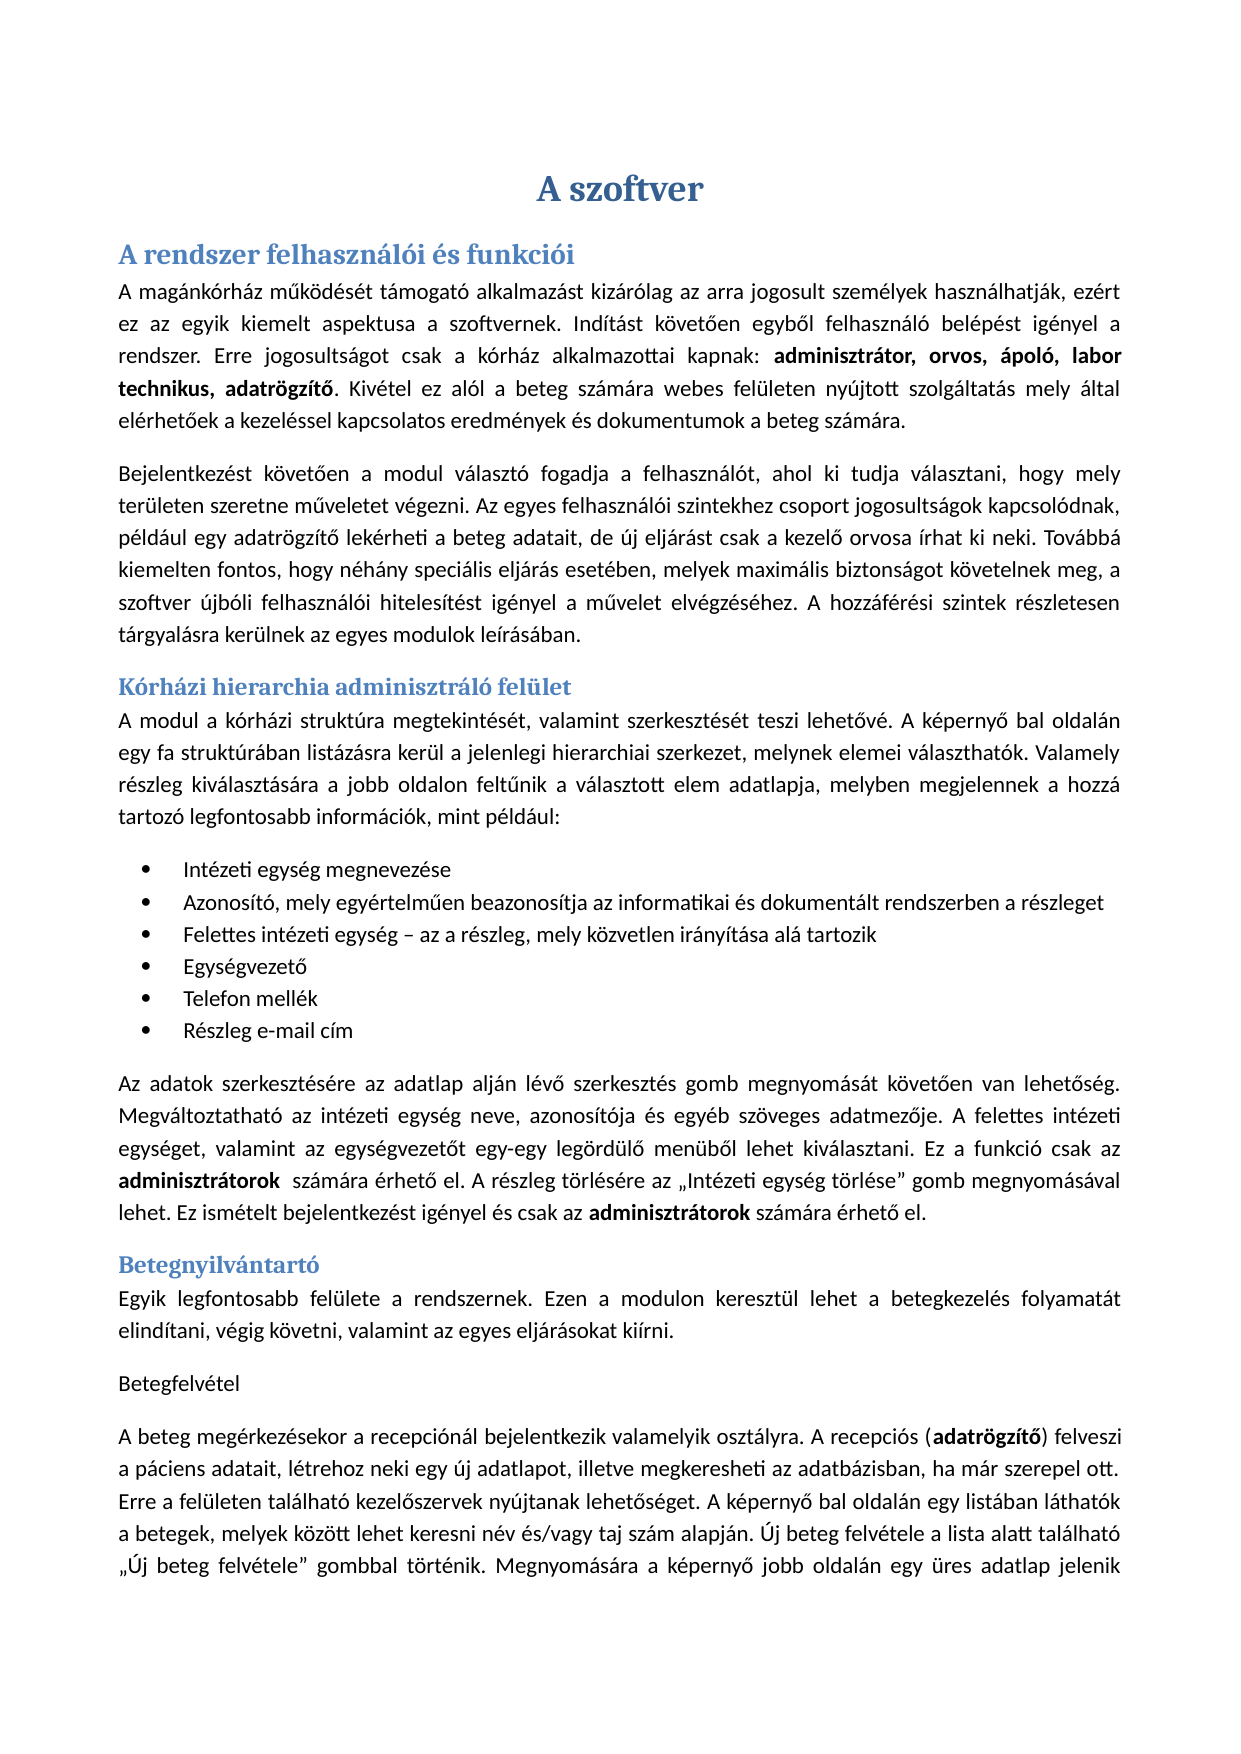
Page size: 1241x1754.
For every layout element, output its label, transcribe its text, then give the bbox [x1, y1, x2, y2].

subtitle Kórházi hierarchia adminisztráló felület [118, 673, 1122, 702]
list Felettes intézeti egység – az a részleg, mely közvetlen irányítása alá tartozik [142, 920, 1122, 948]
text A beteg megérkezésekor a recepciónál bejelentkezik valamelyik osztályra. A recepciós (adatrögzítő) felveszi a páciens adatait, létrehoz neki egy új adatlapot, illetve megkeresheti az adatbázisban, ha már szerepel ott. Erre a felületen található kezelőszervek nyújtanak lehetőséget. A képernyő bal oldalán egy listában láthatók a betegek, melyek között lehet keresni név és/vagy taj szám alapján. Új beteg felvétele a lista alatt található „Új beteg felvétele” gombbal történik. Megnyomására a képernyő jobb oldalán egy üres adatlap jelenik [118, 1422, 1122, 1579]
list Betegfelvétel [118, 1369, 1122, 1397]
subtitle A rendszer felhasználói és funkciói [118, 238, 1122, 272]
text A modul a kórházi struktúra megtekintését, valamint szerkesztését teszi lehetővé. A képernyő bal oldalán egy fa struktúrában listázásra kerül a jelenlegi hierarchiai szerkezet, melynek elemei választhatók. Valamely részleg kiválasztására a jobb oldalon feltűnik a választott elem adatlapja, melyben megjelennek a hozzá tartozó legfontosabb információk, mint például: [118, 706, 1122, 830]
subtitle Betegnyilvántartó [118, 1251, 1122, 1280]
text Az adatok szerkesztésére az adatlap alján lévő szerkesztés gomb megnyomását követően van lehetőség. Megváltoztatható az intézeti egység neve, azonosítója és egyéb szöveges adatmezője. A felettes intézeti egységet, valamint az egységvezetőt egy-egy legördülő menüből lehet kiválasztani. Ez a funkció csak az adminisztrátorok számára érhető el. A részleg törlésére az „Intézeti egység törlése” gomb megnyomásával lehet. Ez ismételt bejelentkezést igényel és csak az adminisztrátorok számára érhető el. [118, 1069, 1122, 1226]
text Bejelentkezést követően a modul választó fogadja a felhasználót, ahol ki tudja választani, hogy mely területen szeretne műveletet végezni. Az egyes felhasználói szintekhez csoport jogosultságok kapcsolódnak, például egy adatrögzítő lekérheti a beteg adatait, de új eljárást csak a kezelő orvosa írhat ki neki. Továbbá kiemelten fontos, hogy néhány speciális eljárás esetében, melyek maximális biztonságot követelnek meg, a szoftver újbóli felhasználói hitelesítést igényel a művelet elvégzéséhez. A hozzáférési szintek részletesen tárgyalásra kerülnek az egyes modulok leírásában. [118, 459, 1122, 648]
text Egyik legfontosabb felülete a rendszernek. Ezen a modulon keresztül lehet a betegkezelés folyamatát elindítani, végig követni, valamint az egyes eljárásokat kiírni. [118, 1284, 1122, 1344]
list Részleg e-mail cím [142, 1016, 1122, 1044]
list Azonosító, mely egyértelműen beazonosítja az informatikai és dokumentált rendszerben a részleget [142, 888, 1122, 916]
text A magánkórház működését támogató alkalmazást kizárólag az arra jogosult személyek használhatják, ezért ez az egyik kiemelt aspektusa a szoftvernek. Indítást követően egyből felhasználó belépést igényel a rendszer. Erre jogosultságot csak a kórház alkalmazottai kapnak: adminisztrátor, orvos, ápoló, labor technikus, adatrögzítő. Kivétel ez alól a beteg számára webes felületen nyújtott szolgáltatás mely által elérhetőek a kezeléssel kapcsolatos eredmények és dokumentumok a beteg számára. [118, 277, 1122, 434]
subtitle A szoftver [118, 168, 1122, 211]
list Telefon mellék [142, 984, 1122, 1012]
list Intézeti egység megnevezése [142, 855, 1122, 883]
list Egységvezető [142, 952, 1122, 980]
